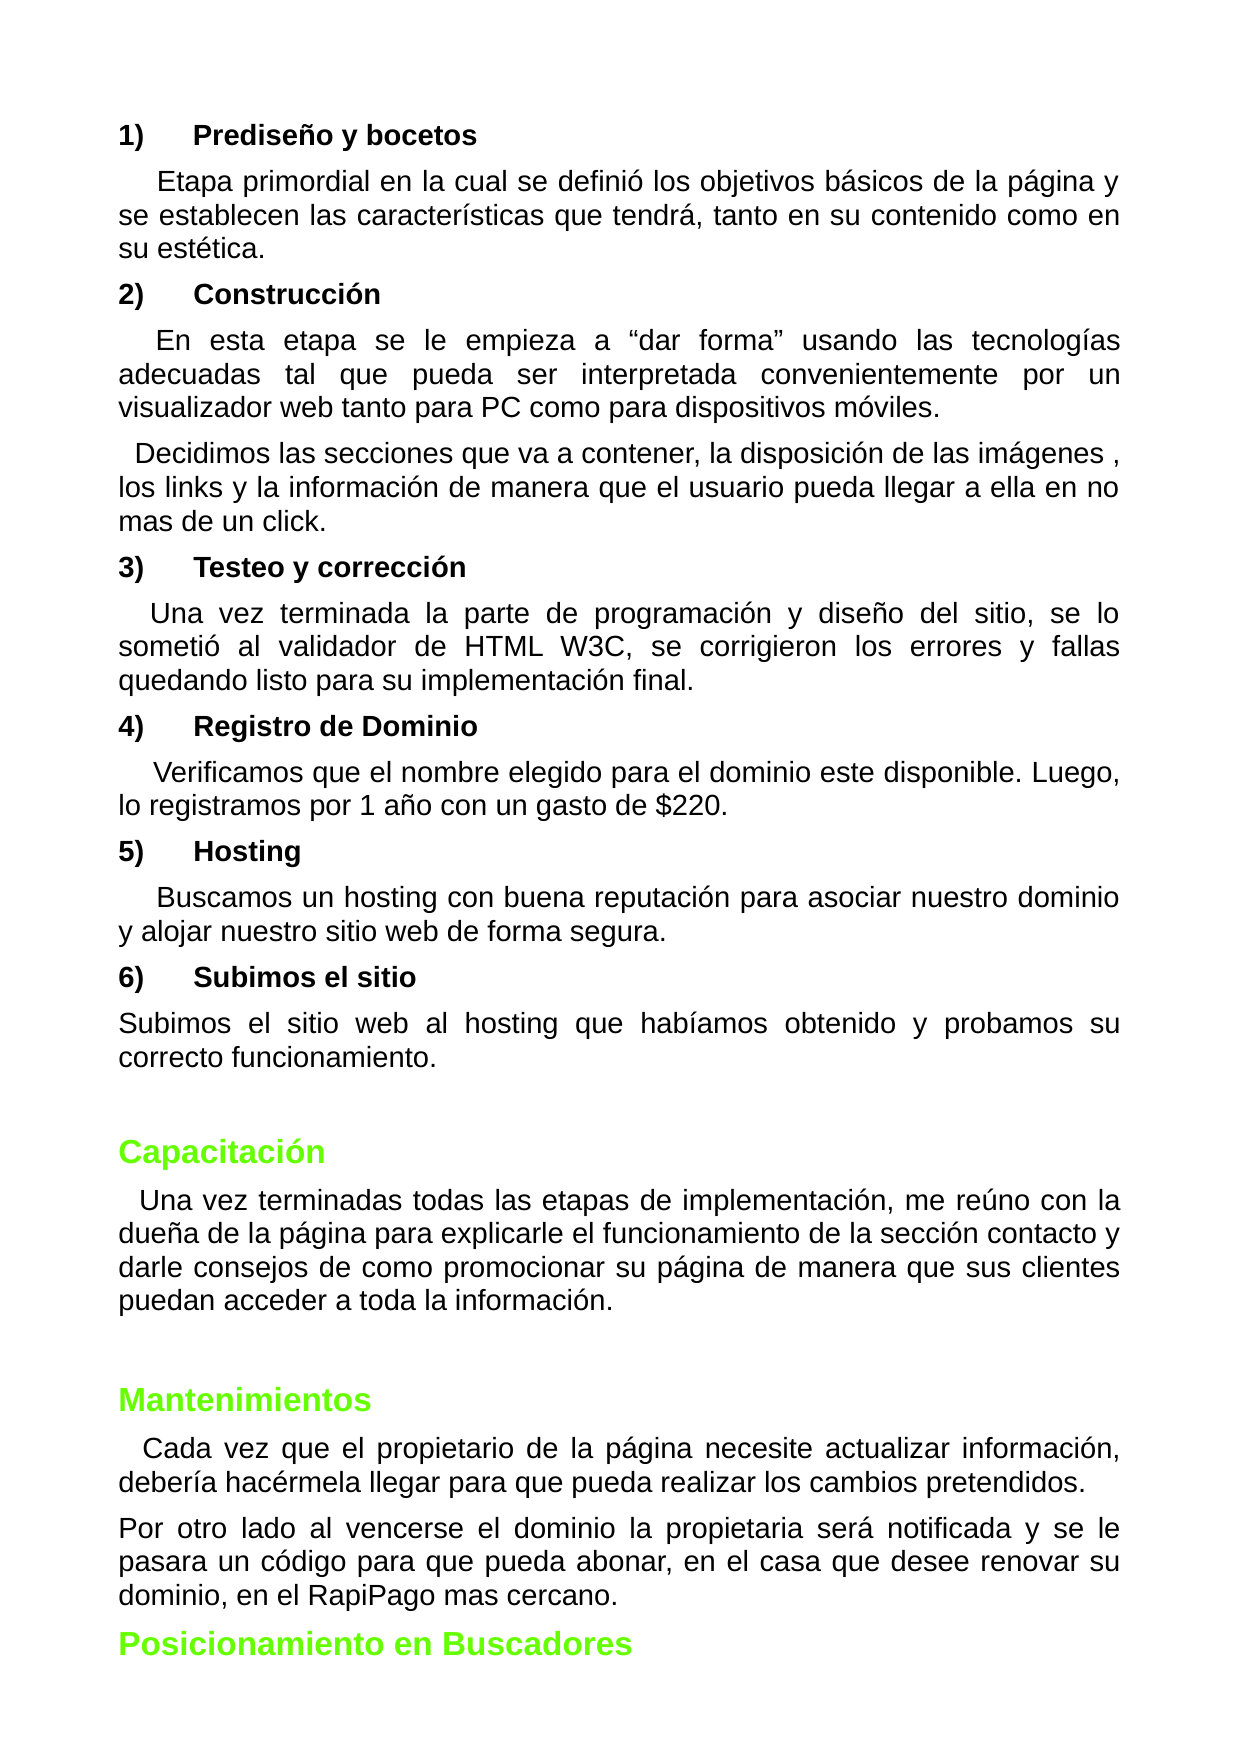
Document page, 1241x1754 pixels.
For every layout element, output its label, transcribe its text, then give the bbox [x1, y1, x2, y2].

text 1) Prediseño y bocetos [118, 118, 1122, 152]
text Por otro lado al vencerse el dominio la propietaria será notificada y se le pasara un código para que pueda abonar, en el casa que desee renovar su dominio, en el RapiPago mas cercano. [118, 1511, 1122, 1611]
list Buscamos un hosting con buena reputación para asociar nuestro dominio y alojar nuestro sitio web de forma segura. [118, 880, 1122, 947]
text Cada vez que el propietario de la página necesite actualizar información, debería hacérmela llegar para que pueda realizar los cambios pretendidos. [118, 1431, 1122, 1498]
list Decidimos las secciones que va a contener, la disposición de las imágenes , los links y la información de manera que el usuario pueda llegar a ella en no mas de un click. [118, 436, 1122, 537]
list Construcción [118, 277, 1122, 311]
text Una vez terminadas todas las etapas de implementación, me reúno con la dueña de la página para explicarle el funcionamiento de la sección contacto y darle consejos de como promocionar su página de manera que sus clientes puedan acceder a toda la información. [118, 1183, 1122, 1317]
text Capacitación [118, 1132, 1122, 1170]
text Mantenimientos [118, 1380, 1122, 1419]
text Etapa primordial en la cual se definió los objetivos básicos de la página y se establecen las características que tendrá, tanto en su contenido como en su estética. [118, 164, 1122, 265]
list Una vez terminada la parte de programación y diseño del sitio, se lo sometió al validador de HTML W3C, se corrigieron los errores y fallas quedando listo para su implementación final. [118, 596, 1122, 696]
text Posicionamiento en Buscadores [118, 1624, 1122, 1662]
list Subimos el sitio web al hosting que habíamos obtenido y probamos su correcto funcionamiento. [118, 1006, 1122, 1073]
list Registro de Dominio [118, 709, 1122, 742]
list En esta etapa se le empieza a “dar forma” usando las tecnologías adecuadas tal que pueda ser interpretada convenientemente por un visualizador web tanto para PC como para dispositivos móviles. [118, 323, 1122, 424]
list Hosting [118, 834, 1122, 868]
list Subimos el sitio [118, 960, 1122, 993]
list Verificamos que el nombre elegido para el dominio este disponible. Luego, lo registramos por 1 año con un gasto de $220. [118, 755, 1122, 822]
list Testeo y corrección [118, 549, 1122, 583]
